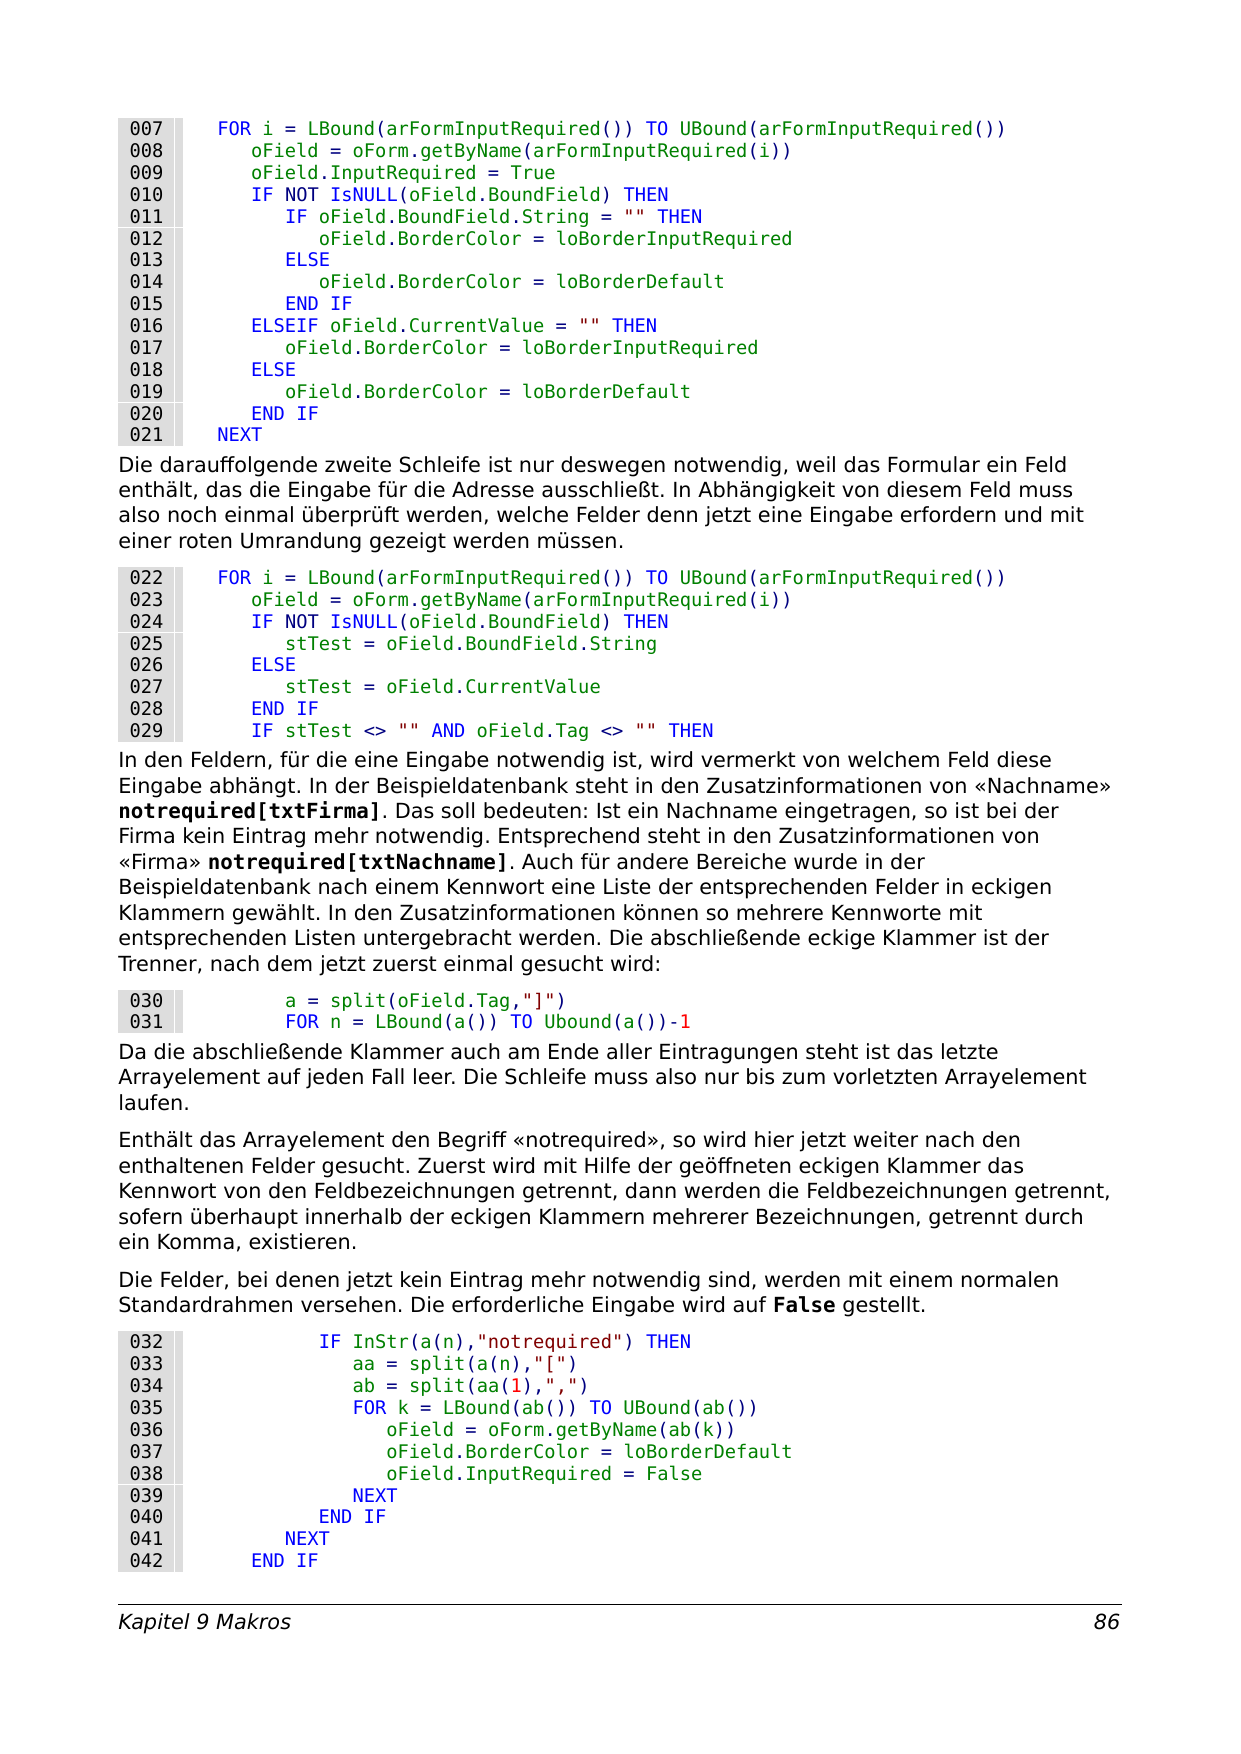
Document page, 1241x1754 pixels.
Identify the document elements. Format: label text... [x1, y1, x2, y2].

list oField.BorderColor = loBorderInputRequired [118, 227, 1122, 249]
text Die Felder, bei denen jetzt kein Eintrag mehr notwendig sind, werden mit einem normalen Standardrahmen versehen. Die erforderliche Eingabe wird auf False gestellt. [118, 1268, 1122, 1318]
list ELSE [183, 359, 1122, 381]
list FOR k = LBound(ab()) TO UBound(ab()) [183, 1397, 1122, 1419]
list a = split(oField.Tag,"]") [118, 989, 1122, 1011]
text In den Feldern, für die eine Eingabe notwendig ist, wird vermerkt von welchem Feld diese Eingabe abhängt. In der Beispieldatenbank steht in den Zusatzinformationen von «Nachname» notrequired[txtFirma]. Das soll bedeuten: Ist ein Nachname eingetragen, so ist bei der Firma kein Eintrag mehr notwendig. Entsprechend steht in den Zusatzinformationen von «Firma» notrequired[txtNachname]. Auch für andere Bereiche wurde in der Beispieldatenbank nach einem Kennwort eine Liste der entsprechenden Felder in eckigen Klammern gewählt. In den Zusatzinformationen können so mehrere Kennworte mit entsprechenden Listen untergebracht werden. Die abschließende eckige Klammer ist der Trenner, nach dem jetzt zuerst einmal gesucht wird: [118, 748, 1122, 976]
list IF NOT IsNULL(oField.BoundField) THEN [183, 611, 1122, 632]
list FOR i = LBound(arFormInputRequired()) TO UBound(arFormInputRequired()) [183, 118, 1122, 140]
list ELSEIF oField.CurrentValue = "" THEN [183, 315, 1122, 337]
list NEXT [118, 1484, 1122, 1506]
list END IF [183, 293, 1122, 315]
list oField.BorderColor = loBorderDefault [183, 381, 1122, 402]
list FOR i = LBound(arFormInputRequired()) TO UBound(arFormInputRequired()) [183, 567, 1122, 589]
text Die darauffolgende zweite Schleife ist nur deswegen notwendig, weil das Formular ein Feld enthält, das die Eingabe für die Adresse ausschließt. In Abhängigkeit von diesem Feld muss also noch einmal überprüft werden, welche Felder denn jetzt eine Eingabe erfordern und mit einer roten Umrandung gezeigt werden müssen. [118, 453, 1122, 553]
list oField.BorderColor = loBorderDefault [183, 271, 1122, 293]
list oField.InputRequired = False [183, 1463, 1122, 1484]
list FOR n = LBound(a()) TO Ubound(a())-1 [183, 1011, 1122, 1033]
list stTest = oField.BoundField.String [118, 632, 1122, 654]
list NEXT [183, 1528, 1122, 1550]
list IF NOT IsNULL(oField.BoundField) THEN [183, 184, 1122, 206]
list IF stTest <> "" AND oField.Tag <> "" THEN [183, 720, 1122, 742]
list END IF [183, 1550, 1122, 1572]
text Da die abschließende Klammer auch am Ende aller Eintragungen steht ist das letzte Arrayelement auf jeden Fall leer. Die Schleife muss also nur bis zum vorletzten Arrayelement laufen. [118, 1040, 1122, 1115]
list ab = split(aa(1),",") [183, 1375, 1122, 1397]
list oField.BorderColor = loBorderInputRequired [183, 337, 1122, 359]
list oField.InputRequired = True [183, 162, 1122, 184]
list ELSE [183, 654, 1122, 676]
list END IF [183, 698, 1122, 720]
text Enthält das Arrayelement den Begriff «notrequired», so wird hier jetzt weiter nach den enthaltenen Felder gesucht. Zuerst wird mit Hilfe der geöffneten eckigen Klammer das Kennwort von den Feldbezeichnungen getrennt, dann werden die Feldbezeichnungen getrennt, sofern überhaupt innerhalb der eckigen Klammern mehrerer Bezeichnungen, getrennt durch ein Komma, existieren. [118, 1128, 1122, 1254]
list IF oField.BoundField.String = "" THEN [183, 206, 1122, 227]
list oField = oForm.getByName(ab(k)) [183, 1419, 1122, 1441]
list END IF [183, 1506, 1122, 1528]
list stTest = oField.CurrentValue [183, 676, 1122, 698]
list NEXT [183, 424, 1122, 446]
list END IF [118, 402, 1122, 424]
list oField.BorderColor = loBorderDefault [183, 1441, 1122, 1463]
list ELSE [183, 249, 1122, 271]
list oField = oForm.getByName(arFormInputRequired(i)) [183, 589, 1122, 611]
list oField = oForm.getByName(arFormInputRequired(i)) [183, 140, 1122, 162]
list aa = split(a(n),"[") [183, 1353, 1122, 1375]
list IF InStr(a(n),"notrequired") THEN [183, 1331, 1122, 1353]
